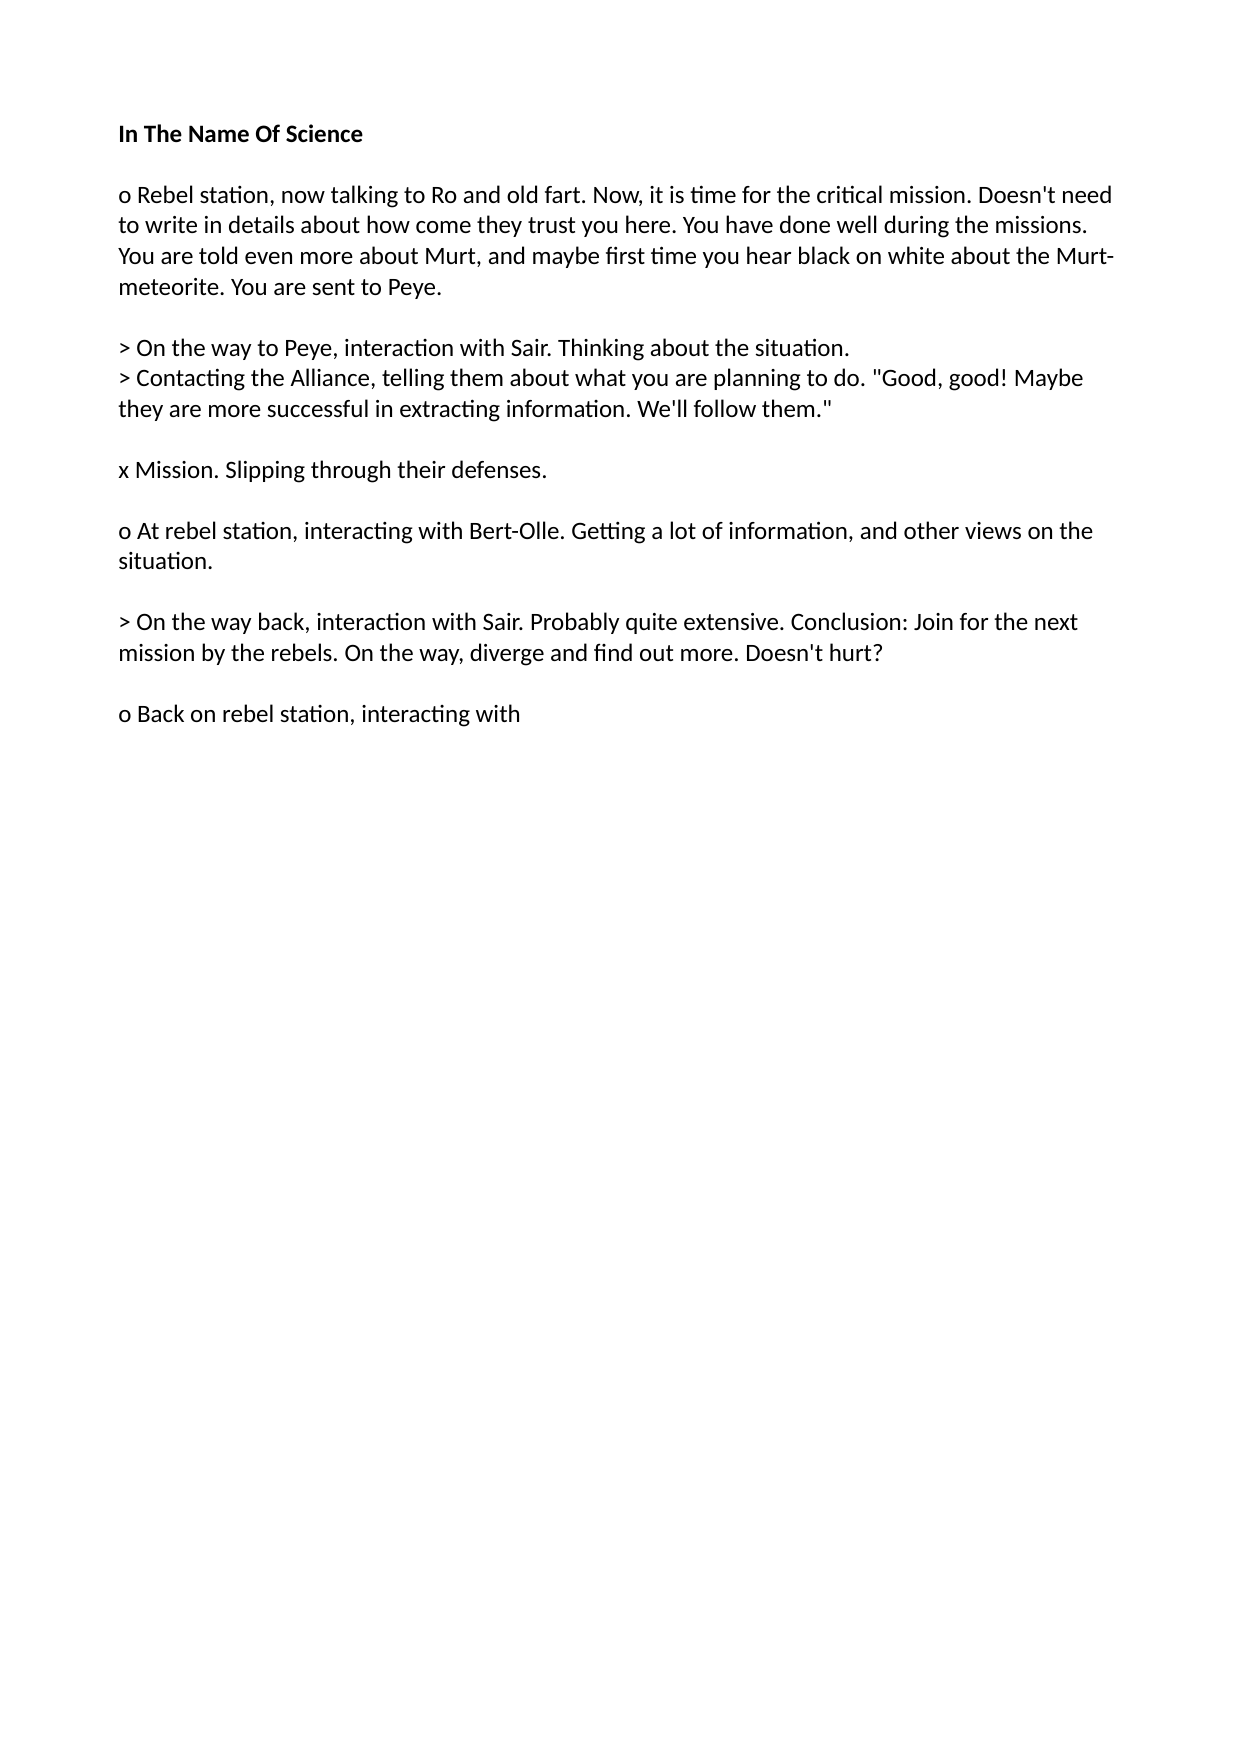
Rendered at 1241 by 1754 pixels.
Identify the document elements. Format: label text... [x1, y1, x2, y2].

text In The Name Of Science [118, 118, 1122, 149]
text > Contacting the Alliance, telling them about what you are planning to do. "Good, good! Maybe they are more successful in extracting information. We'll follow them." [118, 362, 1122, 423]
text You are told even more about Murt, and maybe first time you hear black on white about the Murt-meteorite. You are sent to Peye. [118, 240, 1122, 301]
text o Back on rebel station, interacting with [118, 698, 1122, 728]
text o At rebel station, interacting with Bert-Olle. Getting a lot of information, and other views on the situation. [118, 515, 1122, 576]
text x Mission. Slipping through their defenses. [118, 454, 1122, 484]
text > On the way to Peye, interaction with Sair. Thinking about the situation. [118, 332, 1122, 362]
text > On the way back, interaction with Sair. Probably quite extensive. Conclusion: Join for the next mission by the rebels. On the way, diverge and find out more. Doesn't hurt? [118, 606, 1122, 667]
text o Rebel station, now talking to Ro and old fart. Now, it is time for the critical mission. Doesn't need to write in details about how come they trust you here. You have done well during the missions. [118, 179, 1122, 240]
